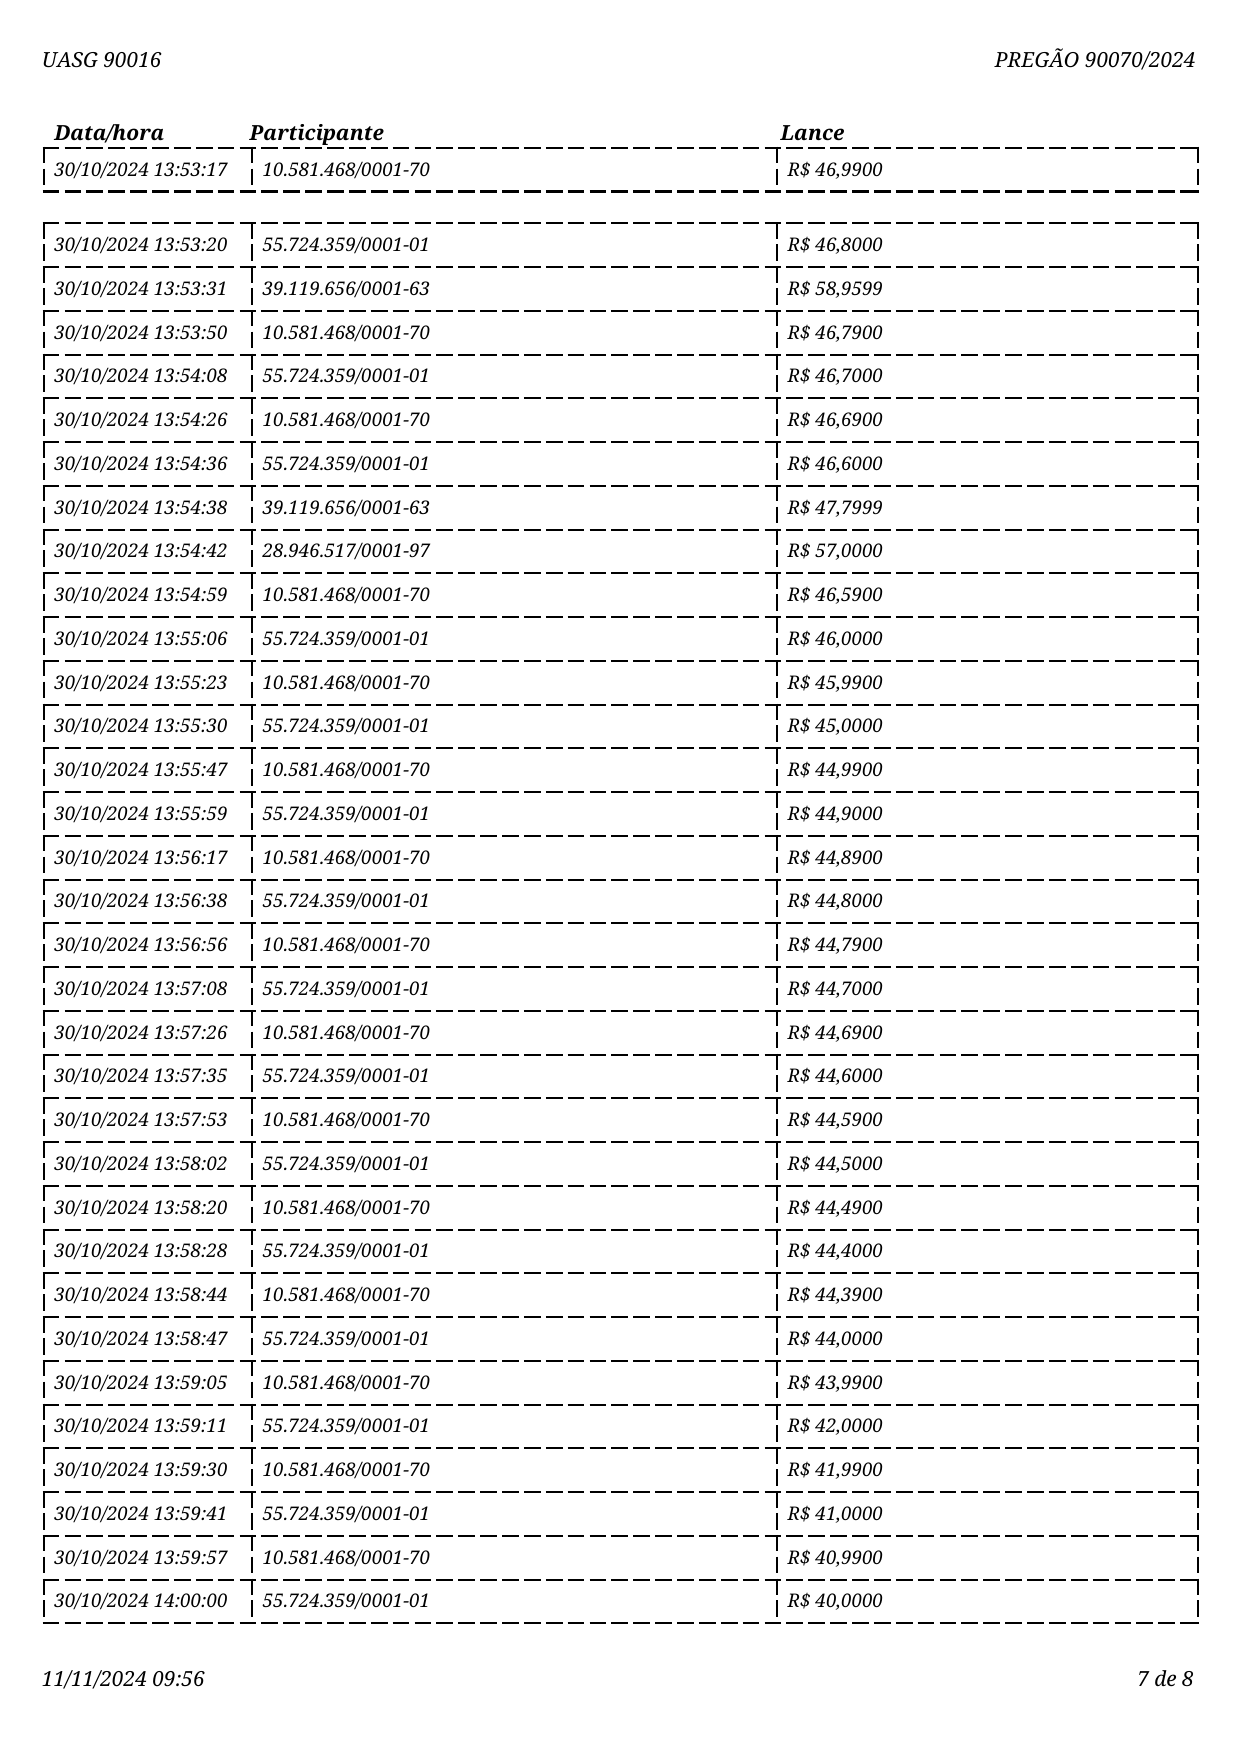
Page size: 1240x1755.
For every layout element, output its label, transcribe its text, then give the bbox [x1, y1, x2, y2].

table_cell 10.581.468/0001-70 [252, 1535, 777, 1578]
table_cell R$ 44,7900 [777, 922, 1198, 966]
table_cell 30/10/2024 13:59:05 [44, 1360, 252, 1403]
table_cell 10.581.468/0001-70 [252, 922, 777, 966]
table_cell R$ 44,6900 [777, 1010, 1198, 1053]
table_cell R$ 44,7000 [777, 966, 1198, 1010]
table_cell 30/10/2024 13:58:44 [44, 1272, 252, 1316]
table_cell 39.119.656/0001-63 [252, 266, 777, 310]
table_cell 30/10/2024 13:57:26 [44, 1010, 252, 1053]
table_cell 30/10/2024 13:54:08 [44, 354, 252, 397]
table_cell R$ 46,5900 [777, 572, 1198, 616]
table_cell 10.581.468/0001-70 [252, 1097, 777, 1141]
table_cell 30/10/2024 13:58:47 [44, 1316, 252, 1360]
table_cell 30/10/2024 13:55:06 [44, 616, 252, 660]
table_cell R$ 40,9900 [777, 1535, 1198, 1578]
table_cell 30/10/2024 13:59:11 [44, 1404, 252, 1447]
table_cell R$ 44,4000 [777, 1229, 1198, 1272]
table_cell R$ 46,7000 [777, 354, 1198, 397]
table_cell R$ 45,9900 [777, 660, 1198, 703]
table_cell 30/10/2024 13:54:26 [44, 397, 252, 441]
table_cell 30/10/2024 13:59:57 [44, 1535, 252, 1578]
table_cell 30/10/2024 13:55:30 [44, 704, 252, 747]
table_cell 10.581.468/0001-70 [252, 397, 777, 441]
table_cell R$ 44,9900 [777, 747, 1198, 791]
table_cell 30/10/2024 13:55:23 [44, 660, 252, 703]
table_cell 10.581.468/0001-70 [252, 1010, 777, 1053]
table_cell 30/10/2024 13:59:30 [44, 1447, 252, 1491]
table_cell 30/10/2024 13:57:35 [44, 1054, 252, 1097]
table_cell R$ 44,8900 [777, 835, 1198, 878]
table_cell R$ 44,0000 [777, 1316, 1198, 1360]
table_cell R$ 40,0000 [777, 1579, 1198, 1622]
table_cell 30/10/2024 13:59:41 [44, 1491, 252, 1535]
table_cell 55.724.359/0001-01 [252, 1229, 777, 1272]
table_cell 55.724.359/0001-01 [252, 1316, 777, 1360]
table_cell 10.581.468/0001-70 [252, 1185, 777, 1228]
table_cell 10.581.468/0001-70 [252, 660, 777, 703]
table_cell 30/10/2024 13:54:36 [44, 441, 252, 485]
table_cell 30/10/2024 13:58:02 [44, 1141, 252, 1185]
table_cell R$ 41,9900 [777, 1447, 1198, 1491]
table_header 55.724.359/0001-01 [252, 222, 777, 266]
table_cell R$ 44,5000 [777, 1141, 1198, 1185]
table_cell 10.581.468/0001-70 [252, 1447, 777, 1491]
table_cell R$ 43,9900 [777, 1360, 1198, 1403]
table_cell 55.724.359/0001-01 [252, 879, 777, 922]
table_cell R$ 41,0000 [777, 1491, 1198, 1535]
table_cell 28.946.517/0001-97 [252, 529, 777, 572]
table_cell 30/10/2024 13:57:08 [44, 966, 252, 1010]
table_cell 30/10/2024 13:56:38 [44, 879, 252, 922]
table_cell R$ 46,0000 [777, 616, 1198, 660]
table_cell 55.724.359/0001-01 [252, 1141, 777, 1185]
table_cell 10.581.468/0001-70 [252, 572, 777, 616]
table_cell 30/10/2024 13:58:28 [44, 1229, 252, 1272]
table_cell 55.724.359/0001-01 [252, 1404, 777, 1447]
table_cell R$ 47,7999 [777, 485, 1198, 528]
table_cell R$ 42,0000 [777, 1404, 1198, 1447]
table_cell R$ 57,0000 [777, 529, 1198, 572]
table_cell 10.581.468/0001-70 [252, 1272, 777, 1316]
table_cell 55.724.359/0001-01 [252, 791, 777, 835]
table_cell R$ 45,0000 [777, 704, 1198, 747]
table_cell 30/10/2024 13:53:17 [44, 147, 252, 190]
table_cell R$ 44,4900 [777, 1185, 1198, 1228]
table_cell R$ 44,8000 [777, 879, 1198, 922]
table_cell R$ 44,3900 [777, 1272, 1198, 1316]
table_cell 30/10/2024 13:56:56 [44, 922, 252, 966]
table_cell 55.724.359/0001-01 [252, 966, 777, 1010]
table_cell 30/10/2024 13:56:17 [44, 835, 252, 878]
table_cell R$ 46,6900 [777, 397, 1198, 441]
table_cell 30/10/2024 13:53:50 [44, 310, 252, 353]
table_cell 30/10/2024 13:55:59 [44, 791, 252, 835]
table_cell 10.581.468/0001-70 [252, 1360, 777, 1403]
table_header 30/10/2024 13:53:20 [44, 222, 252, 266]
table_cell 30/10/2024 13:54:38 [44, 485, 252, 528]
table_cell R$ 44,6000 [777, 1054, 1198, 1097]
table_header R$ 46,8000 [777, 222, 1198, 266]
table_cell 55.724.359/0001-01 [252, 1491, 777, 1535]
table_cell 30/10/2024 14:00:00 [44, 1579, 252, 1622]
table_cell R$ 44,9000 [777, 791, 1198, 835]
table_cell 39.119.656/0001-63 [252, 485, 777, 528]
table_cell 10.581.468/0001-70 [252, 835, 777, 878]
table_cell R$ 44,5900 [777, 1097, 1198, 1141]
table_cell 55.724.359/0001-01 [252, 1054, 777, 1097]
table_cell R$ 46,7900 [777, 310, 1198, 353]
table_cell R$ 46,6000 [777, 441, 1198, 485]
table_cell 10.581.468/0001-70 [252, 147, 777, 190]
table_cell 55.724.359/0001-01 [252, 1579, 777, 1622]
table_cell 10.581.468/0001-70 [252, 747, 777, 791]
table_cell 55.724.359/0001-01 [252, 354, 777, 397]
table_cell R$ 46,9900 [777, 147, 1198, 190]
table_cell R$ 58,9599 [777, 266, 1198, 310]
table_cell 30/10/2024 13:57:53 [44, 1097, 252, 1141]
table_cell 30/10/2024 13:53:31 [44, 266, 252, 310]
table_cell 55.724.359/0001-01 [252, 704, 777, 747]
table_cell 55.724.359/0001-01 [252, 616, 777, 660]
table_cell 55.724.359/0001-01 [252, 441, 777, 485]
table_cell 30/10/2024 13:55:47 [44, 747, 252, 791]
table_cell 30/10/2024 13:54:42 [44, 529, 252, 572]
table_cell 10.581.468/0001-70 [252, 310, 777, 353]
table_cell 30/10/2024 13:58:20 [44, 1185, 252, 1228]
table_cell 30/10/2024 13:54:59 [44, 572, 252, 616]
